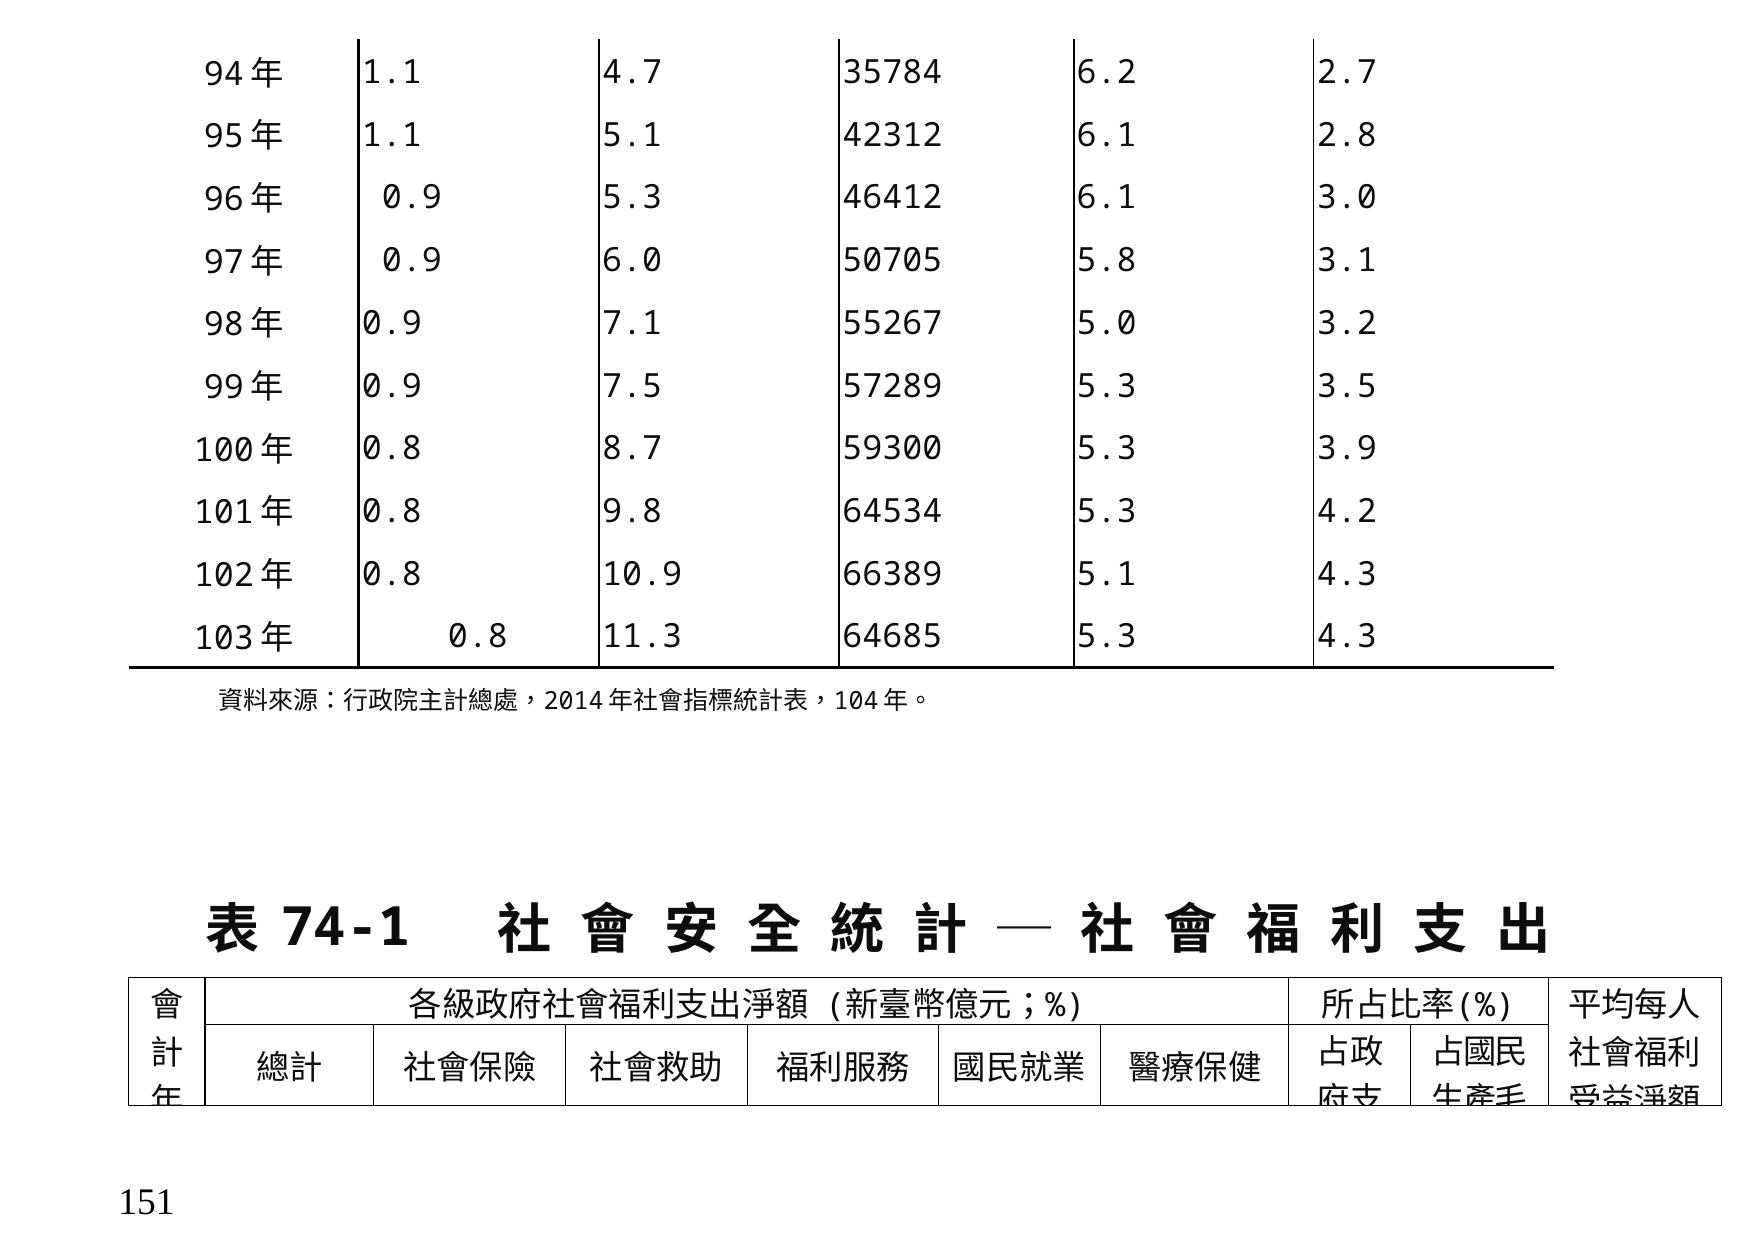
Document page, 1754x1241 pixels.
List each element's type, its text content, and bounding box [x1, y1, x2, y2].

table_cell 福利服務 [748, 1025, 938, 1104]
subtitle 表74-1 社會安全統計─社會福利支出 [128, 852, 1628, 977]
table_cell 2.7 [1314, 39, 1554, 102]
table_cell 0.8 [360, 415, 598, 478]
table_cell 國民就業 [939, 1025, 1100, 1104]
table_cell 3.9 [1314, 415, 1554, 478]
table_cell 0.8 [360, 604, 598, 666]
table_cell 0.9 [360, 227, 598, 290]
table_cell 5.1 [600, 102, 838, 164]
table_cell 7.5 [600, 353, 838, 415]
table_header 平均每人社會福利受益淨額 (元) [1549, 978, 1721, 1104]
table_cell 8.7 [600, 415, 838, 478]
table_cell 5.0 [1075, 290, 1313, 353]
table_cell 3.0 [1314, 165, 1554, 227]
table_cell 5.3 [1075, 604, 1313, 666]
table_cell 社會救助 [566, 1025, 747, 1104]
table_cell 7.1 [600, 290, 838, 353]
table_cell 0.9 [360, 165, 598, 227]
table_cell 5.3 [600, 165, 838, 227]
table_cell 5.3 [1075, 478, 1313, 541]
table_cell 社會保險 [374, 1025, 565, 1104]
table_cell 100年 [129, 415, 357, 478]
table_cell 5.3 [1075, 415, 1313, 478]
table_cell 42312 [840, 102, 1073, 164]
table_cell 46412 [840, 165, 1073, 227]
table_cell 2.8 [1314, 102, 1554, 164]
table_cell 5.8 [1075, 227, 1313, 290]
table_cell 4.3 [1314, 604, 1554, 666]
table_cell 5.1 [1075, 541, 1313, 603]
table_cell 66389 [840, 541, 1073, 603]
table_cell 6.0 [600, 227, 838, 290]
table_cell 6.1 [1075, 102, 1313, 164]
table_cell 4.3 [1314, 541, 1554, 603]
table_cell 98年 [129, 290, 357, 353]
table_header 各級政府社會福利支出淨額 (新臺幣億元；%) [206, 978, 1288, 1024]
table_cell 3.5 [1314, 353, 1554, 415]
table_cell 5.3 [1075, 353, 1313, 415]
table_cell 94年 [129, 39, 357, 102]
table_cell 99年 [129, 353, 357, 415]
table_header 會計 年度 [129, 978, 204, 1104]
table_cell 57289 [840, 353, 1073, 415]
table_cell 64534 [840, 478, 1073, 541]
table_cell 0.9 [360, 290, 598, 353]
table_cell 總計 [206, 1025, 373, 1104]
table_cell 59300 [840, 415, 1073, 478]
table_cell 11.3 [600, 604, 838, 666]
table_cell 103年 [129, 604, 357, 666]
table_cell 0.8 [360, 541, 598, 603]
table_cell 55267 [840, 290, 1073, 353]
table_cell 3.2 [1314, 290, 1554, 353]
table_cell 102年 [129, 541, 357, 603]
table_cell 50705 [840, 227, 1073, 290]
table_cell 3.1 [1314, 227, 1554, 290]
table_cell 9.8 [600, 478, 838, 541]
table_cell 35784 [840, 39, 1073, 102]
table_cell 占政府支出 [1289, 1025, 1410, 1104]
table_cell 0.8 [360, 478, 598, 541]
table_cell 97年 [129, 227, 357, 290]
table_cell 6.1 [1075, 165, 1313, 227]
table_cell 占國民生產毛額 [1411, 1025, 1548, 1104]
table_cell 0.9 [360, 353, 598, 415]
table_cell 1.1 [360, 102, 598, 164]
table_cell 醫療保健 [1101, 1025, 1288, 1104]
table_cell 96年 [129, 165, 357, 227]
table_cell 10.9 [600, 541, 838, 603]
table_cell 101年 [129, 478, 357, 541]
table_header 所占比率(%) [1289, 978, 1548, 1024]
table_cell 4.2 [1314, 478, 1554, 541]
table_cell 64685 [840, 604, 1073, 666]
table_cell 95年 [129, 102, 357, 164]
table_cell 6.2 [1075, 39, 1313, 102]
table_cell 1.1 [360, 39, 598, 102]
table_cell 4.7 [600, 39, 838, 102]
text 資料來源：行政院主計總處，2014年社會指標統計表，104年。 [158, 681, 1543, 717]
